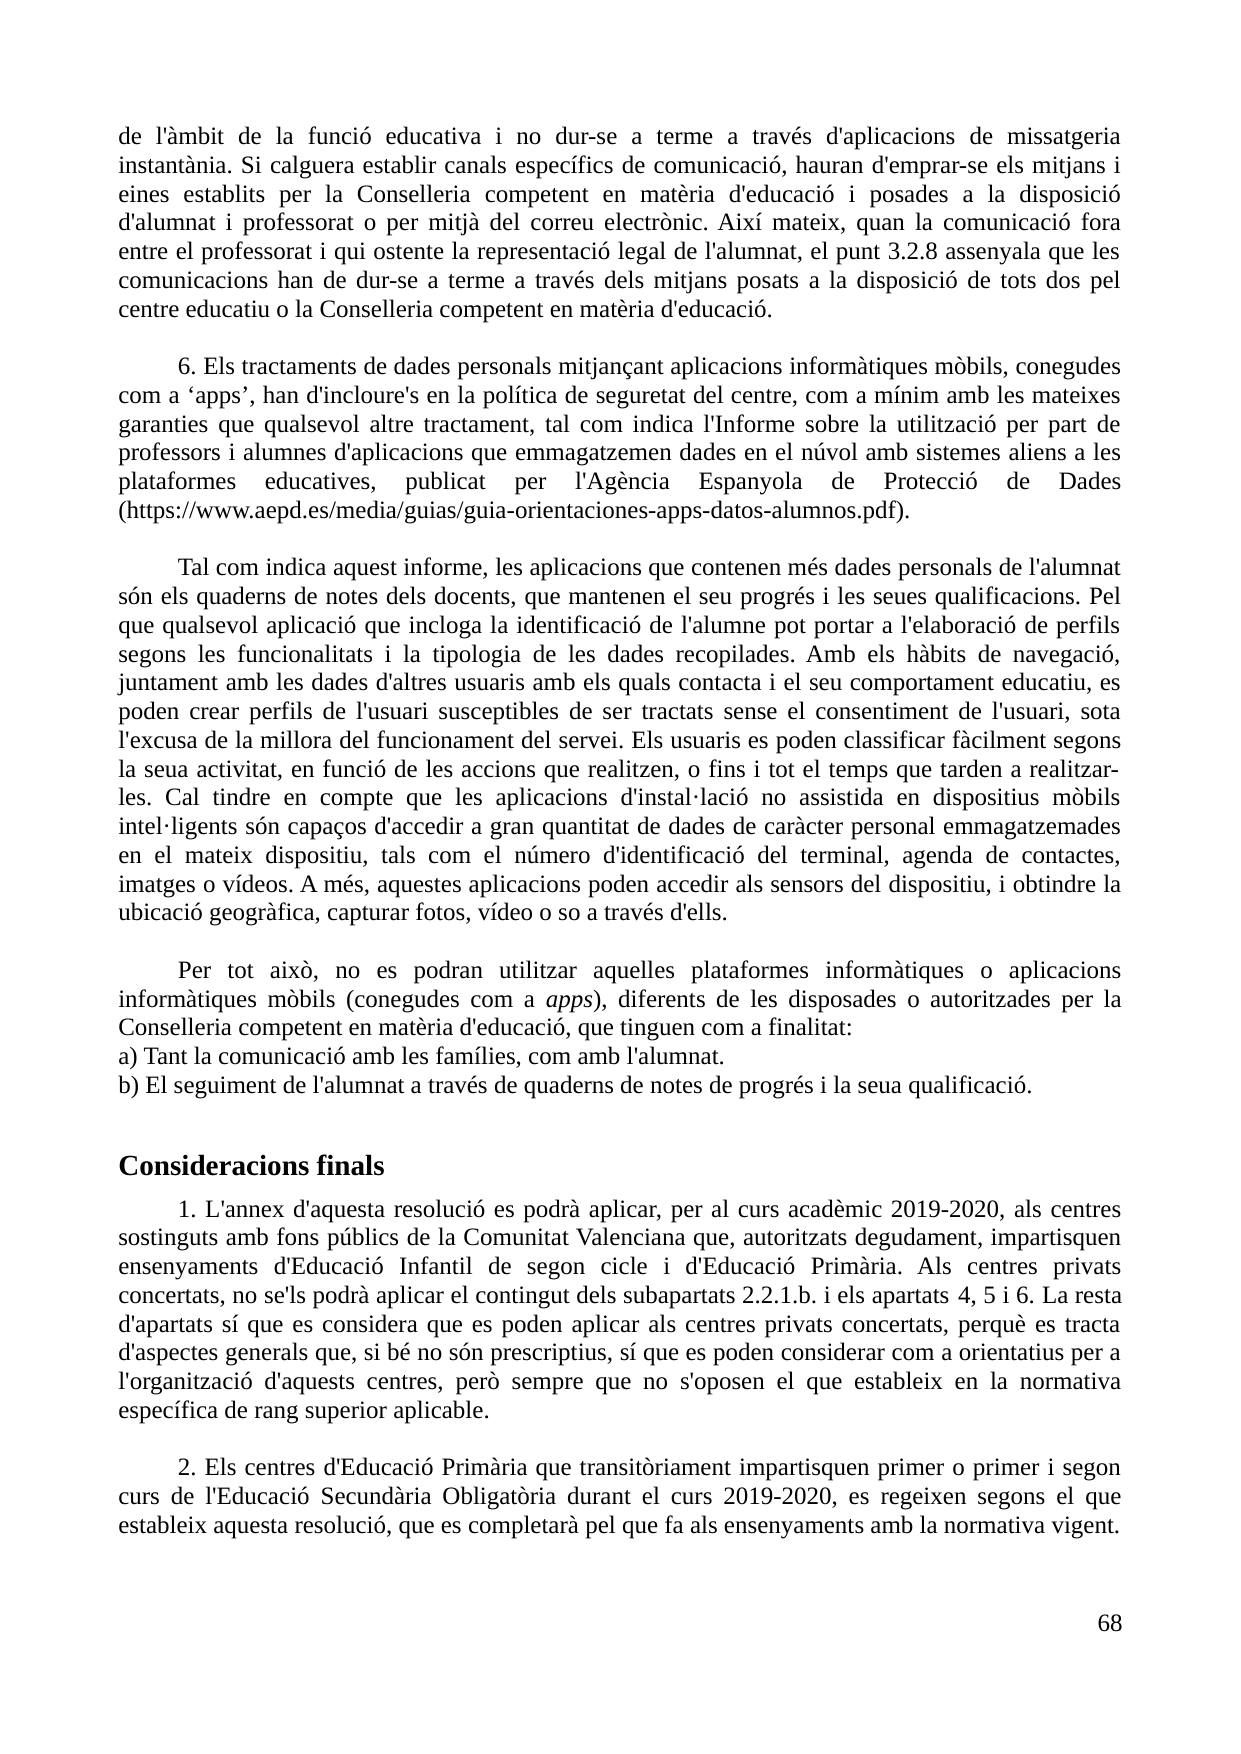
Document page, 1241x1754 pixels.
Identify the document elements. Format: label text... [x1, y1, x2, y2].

text 2. Els centres d'Educació Primària que transitòriament impartisquen primer o primer i segon curs de l'Educació Secundària Obligatòria durant el curs 2019-2020, es regeixen segons el que estableix aquesta resolució, que es completarà pel que fa als ensenyaments amb la normativa vigent. [118, 1452, 1122, 1539]
text a) Tant la comunicació amb les famílies, com amb l'alumnat. [118, 1041, 1122, 1070]
text Tal com indica aquest informe, les aplicacions que contenen més dades personals de l'alumnat són els quaderns de notes dels docents, que mantenen el seu progrés i les seues qualificacions. Pel que qualsevol aplicació que incloga la identificació de l'alumne pot portar a l'elaboració de perfils segons les funcionalitats i la tipologia de les dades recopilades. Amb els hàbits de navegació, juntament amb les dades d'altres usuaris amb els quals contacta i el seu comportament educatiu, es poden crear perfils de l'usuari susceptibles de ser tractats sense el consentiment de l'usuari, sota l'excusa de la millora del funcionament del servei. Els usuaris es poden classificar fàcilment segons la seua activitat, en funció de les accions que realitzen, o fins i tot el temps que tarden a realitzar-les. Cal tindre en compte que les aplicacions d'instal·lació no assistida en dispositius mòbils intel·ligents són capaços d'accedir a gran quantitat de dades de caràcter personal emmagatzemades en el mateix dispositiu, tals com el número d'identificació del terminal, agenda de contactes, imatges o vídeos. A més, aquestes aplicacions poden accedir als sensors del dispositiu, i obtindre la ubicació geogràfica, capturar fotos, vídeo o so a través d'ells. [118, 552, 1122, 926]
text b) El seguiment de l'alumnat a través de quaderns de notes de progrés i la seua qualificació. [118, 1070, 1122, 1099]
text de l'àmbit de la funció educativa i no dur-se a terme a través d'aplicacions de missatgeria instantània. Si calguera establir canals específics de comunicació, hauran d'emprar-se els mitjans i eines establits per la Conselleria competent en matèria d'educació i posades a la disposició d'alumnat i professorat o per mitjà del correu electrònic. Així mateix, quan la comunicació fora entre el professorat i qui ostente la representació legal de l'alumnat, el punt 3.2.8 assenyala que les comunicacions han de dur-se a terme a través dels mitjans posats a la disposició de tots dos pel centre educatiu o la Conselleria competent en matèria d'educació. [118, 121, 1122, 322]
subtitle Consideracions finals [118, 1148, 1122, 1181]
text Per tot això, no es podran utilitzar aquelles plataformes informàtiques o aplicacions informàtiques mòbils (conegudes com a apps), diferents de les disposades o autoritzades per la Conselleria competent en matèria d'educació, que tinguen com a finalitat: [118, 955, 1122, 1041]
text 6. Els tractaments de dades personals mitjançant aplicacions informàtiques mòbils, conegudes com a ‘apps’, han d'incloure's en la política de seguretat del centre, com a mínim amb les mateixes garanties que qualsevol altre tractament, tal com indica l'Informe sobre la utilització per part de professors i alumnes d'aplicacions que emmagatzemen dades en el núvol amb sistemes aliens a les plataformes educatives, publicat per l'Agència Espanyola de Protecció de Dades (https://www.aepd.es/media/guias/guia-orientaciones-apps-datos-alumnos.pdf). [118, 351, 1122, 524]
text 1. L'annex d'aquesta resolució es podrà aplicar, per al curs acadèmic 2019-2020, als centres sostinguts amb fons públics de la Comunitat Valenciana que, autoritzats degudament, impartisquen ensenyaments d'Educació Infantil de segon cicle i d'Educació Primària. Als centres privats concertats, no se'ls podrà aplicar el contingut dels subapartats 2.2.1.b. i els apartats 4, 5 i 6. La resta d'apartats sí que es considera que es poden aplicar als centres privats concertats, perquè es tracta d'aspectes generals que, si bé no són prescriptius, sí que es poden considerar com a orientatius per a l'organització d'aquests centres, però sempre que no s'oposen el que estableix en la normativa específica de rang superior aplicable. [118, 1194, 1122, 1424]
